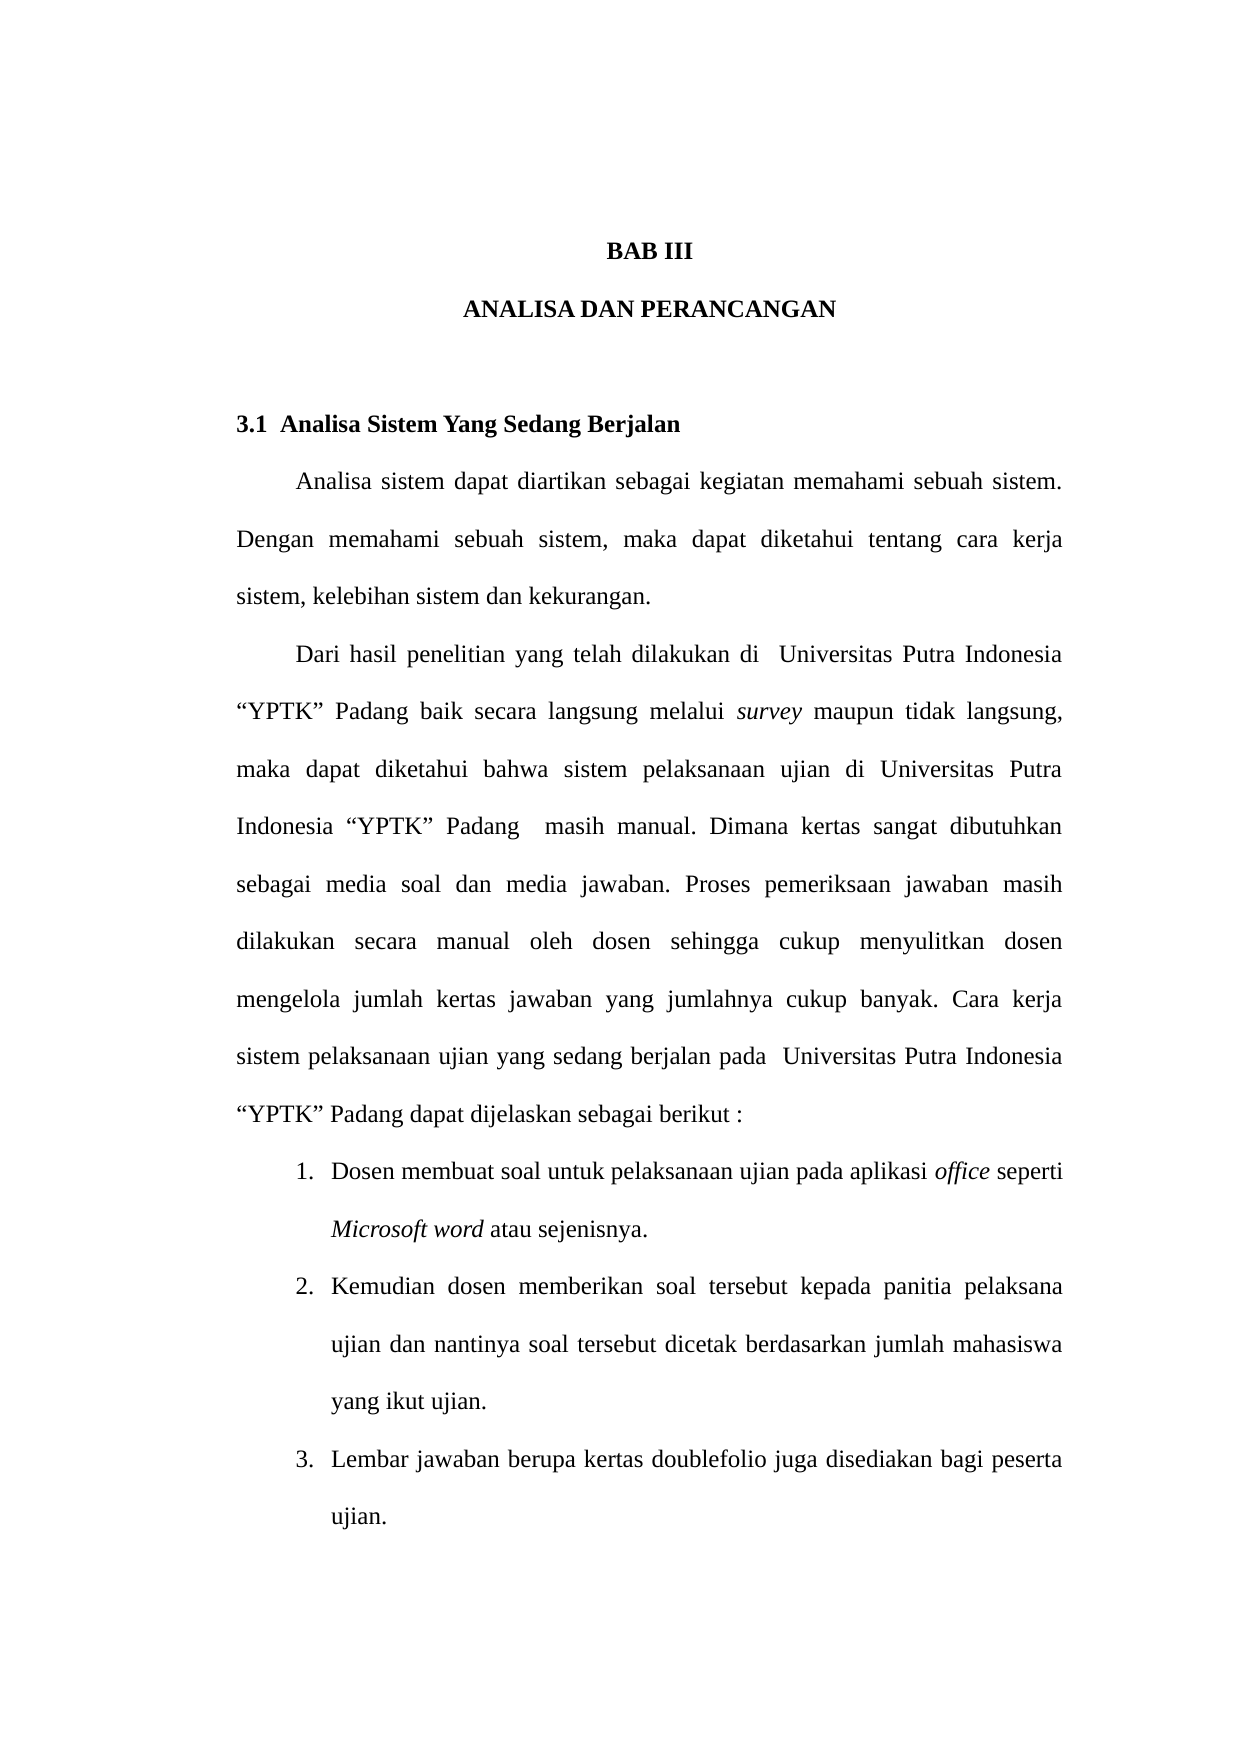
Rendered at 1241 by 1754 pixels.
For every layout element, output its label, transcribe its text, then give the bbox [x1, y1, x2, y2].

text Analisa sistem dapat diartikan sebagai kegiatan memahami sebuah sistem. Dengan memahami sebuah sistem, maka dapat diketahui tentang cara kerja sistem, kelebihan sistem dan kekurangan. [236, 466, 1063, 610]
list Dosen membuat soal untuk pelaksanaan ujian pada aplikasi office seperti Microsoft word atau sejenisnya. [295, 1156, 1063, 1242]
subtitle Analisa Sistem Yang Sedang Berjalan [236, 409, 1063, 437]
list Lembar jawaban berupa kertas doublefolio juga disediakan bagi peserta ujian. [295, 1444, 1063, 1530]
list Kemudian dosen memberikan soal tersebut kepada panitia pelaksana ujian dan nantinya soal tersebut dicetak berdasarkan jumlah mahasiswa yang ikut ujian. [295, 1271, 1063, 1415]
text BAB III ANALISA DAN PERANCANGAN [236, 236, 1063, 322]
text Dari hasil penelitian yang telah dilakukan di Universitas Putra Indonesia “YPTK” Padang baik secara langsung melalui survey maupun tidak langsung, maka dapat diketahui bahwa sistem pelaksanaan ujian di Universitas Putra Indonesia “YPTK” Padang masih manual. Dimana kertas sangat dibutuhkan sebagai media soal dan media jawaban. Proses pemeriksaan jawaban masih dilakukan secara manual oleh dosen sehingga cukup menyulitkan dosen mengelola jumlah kertas jawaban yang jumlahnya cukup banyak. Cara kerja sistem pelaksanaan ujian yang sedang berjalan pada Universitas Putra Indonesia “YPTK” Padang dapat dijelaskan sebagai berikut : [236, 639, 1063, 1127]
